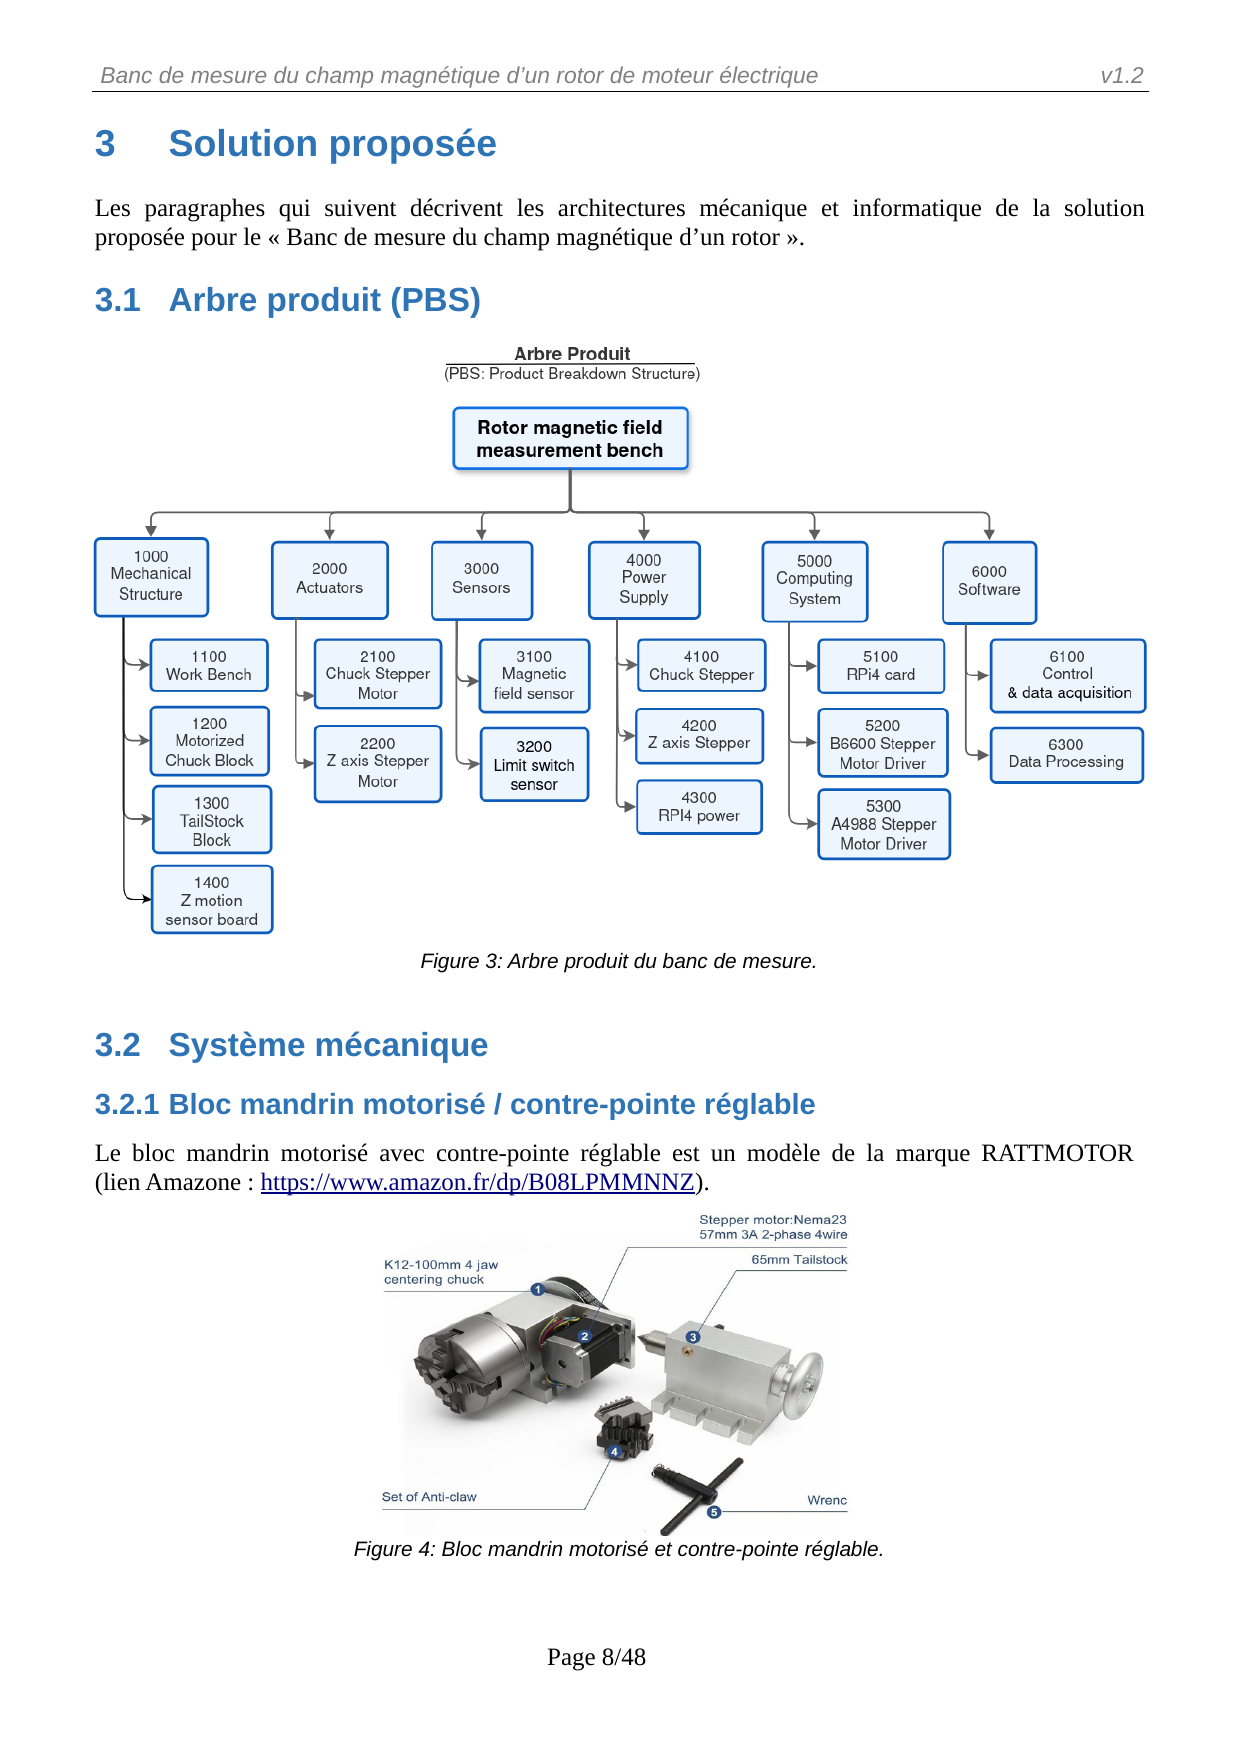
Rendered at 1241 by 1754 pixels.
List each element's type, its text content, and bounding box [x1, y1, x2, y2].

picture [376, 1208, 864, 1536]
subtitle Bloc mandrin motorisé / contre-pointe réglable [94, 1087, 1146, 1121]
subtitle Solution proposée [94, 121, 1146, 164]
text Figure 4: Bloc mandrin motorisé et contre-pointe réglable. [339, 1245, 902, 1561]
text Figure 3: Arbre produit du banc de mesure. [94, 937, 1146, 973]
subtitle Système mécanique [94, 1025, 1146, 1064]
picture [92, 342, 1148, 937]
subtitle Arbre produit (PBS) [94, 280, 1146, 318]
text Le bloc mandrin motorisé avec contre-pointe réglable est un modèle de la marque RATTMOTOR (lien Amazone : https://www.amazon.fr/dp/B08LPMMNNZ). [94, 1138, 1146, 1196]
text Les paragraphes qui suivent décrivent les architectures mécanique et informatique de la solution proposée pour le « Banc de mesure du champ magnétique d’un rotor ». [94, 193, 1146, 251]
